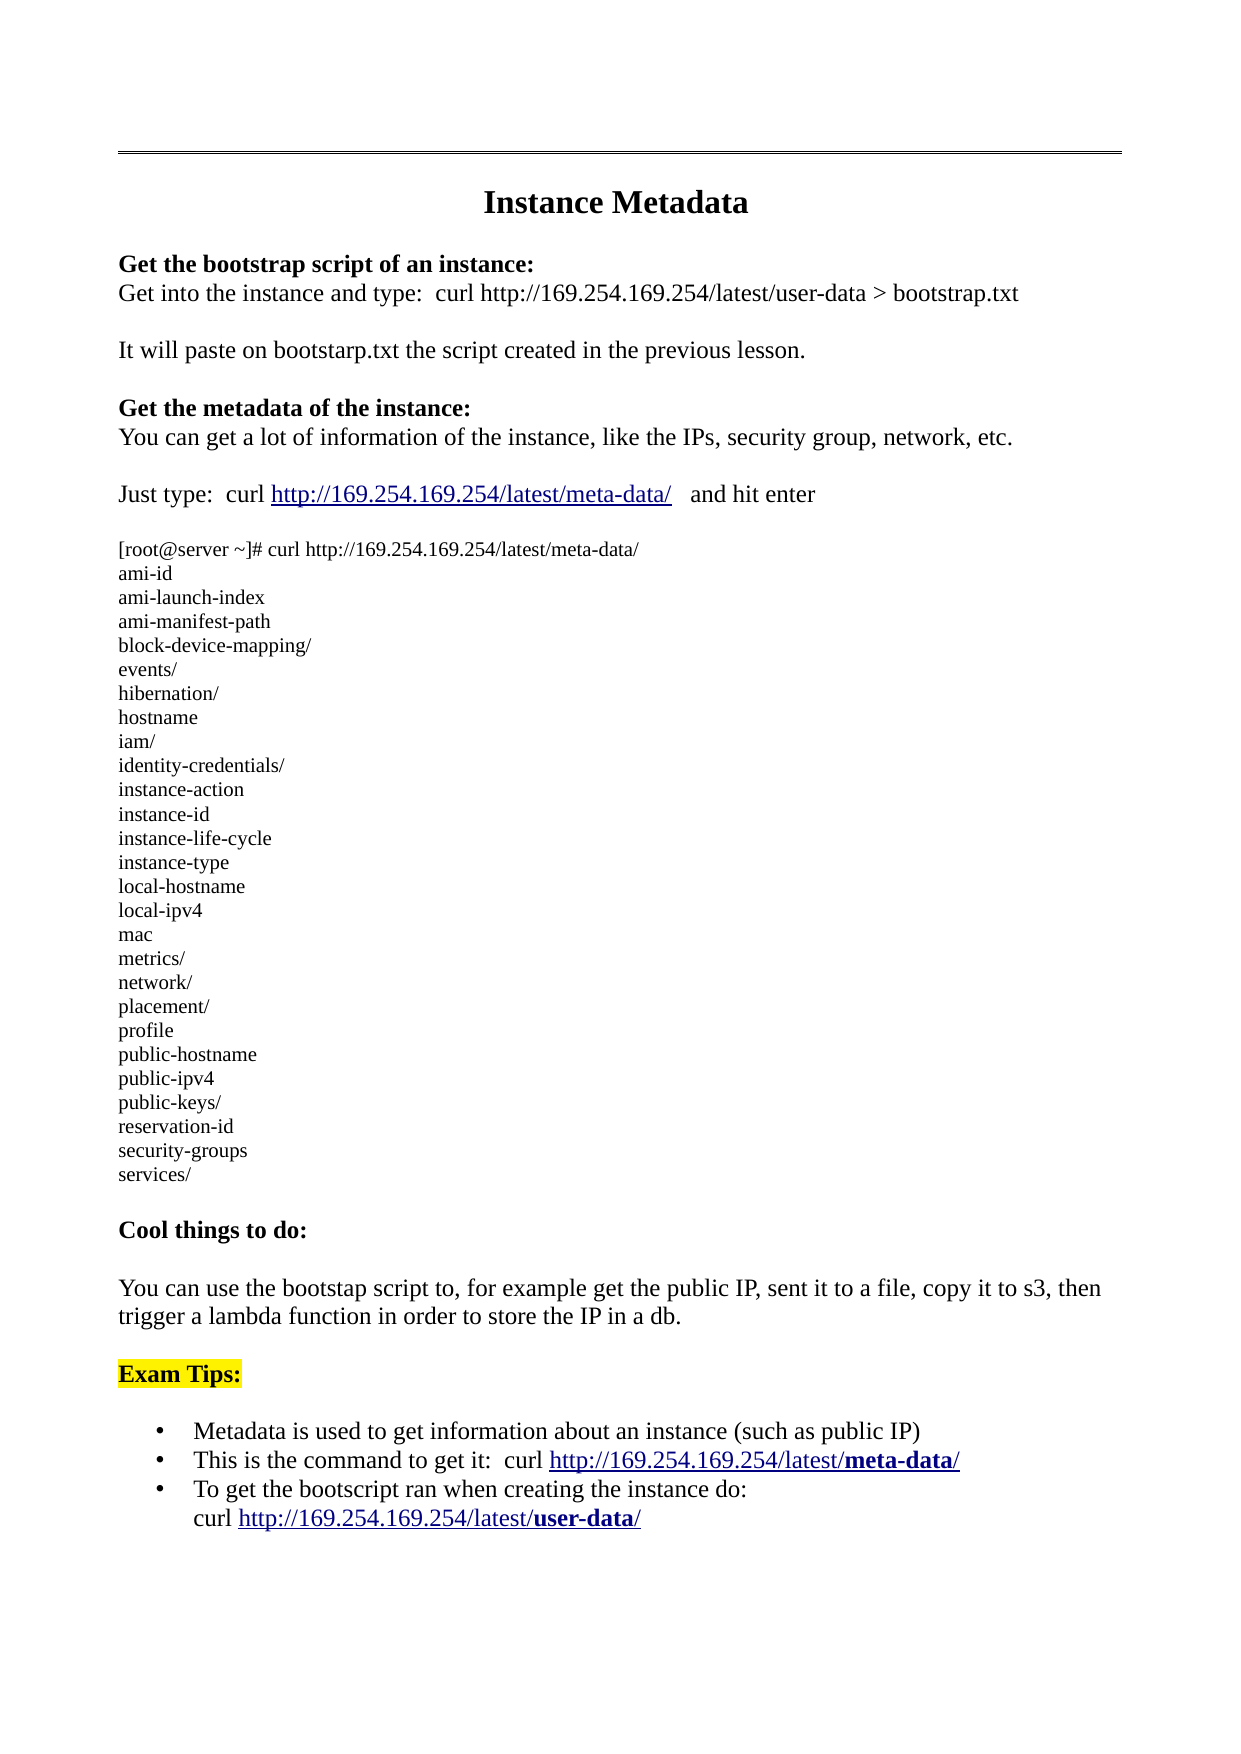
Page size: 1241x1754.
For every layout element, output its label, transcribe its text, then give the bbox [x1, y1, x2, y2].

text hibernation/ [118, 681, 1122, 705]
text instance-id [118, 801, 1122, 826]
text instance-life-cycle [118, 826, 1122, 849]
text block-device-mapping/ [118, 633, 1122, 657]
text profile [118, 1018, 1122, 1042]
text placement/ [118, 994, 1122, 1018]
text mac [118, 922, 1122, 946]
text Get the metadata of the instance: [118, 393, 1122, 422]
text instance-action [118, 777, 1122, 801]
text network/ [118, 970, 1122, 994]
text Just type: curl http://169.254.169.254/latest/meta-data/ and hit enter [118, 479, 1122, 508]
text local-hostname [118, 874, 1122, 898]
text iam/ [118, 729, 1122, 753]
text ami-launch-index [118, 585, 1122, 609]
text public-hostname [118, 1042, 1122, 1066]
text metrics/ [118, 946, 1122, 970]
text Exam Tips: [118, 1359, 1122, 1388]
text [root@server ~]# curl http://169.254.169.254/latest/meta-data/ [118, 537, 1122, 561]
text hostname [118, 705, 1122, 729]
text Get into the instance and type: curl http://169.254.169.254/latest/user-data > bootstrap.txt [118, 278, 1122, 307]
list This is the command to get it: curl http://169.254.169.254/latest/meta-data/ [156, 1445, 1122, 1474]
text ami-id [118, 561, 1122, 585]
list To get the bootscript ran when creating the instance do: [156, 1474, 1122, 1503]
text You can use the bootstap script to, for example get the public IP, sent it to a file, copy it to s3, then trigger a lambda function in order to store the IP in a db. [118, 1273, 1122, 1330]
text local-ipv4 [118, 898, 1122, 922]
text ami-manifest-path [118, 609, 1122, 633]
text identity-credentials/ [118, 753, 1122, 777]
list curl http://169.254.169.254/latest/user-data/ [156, 1503, 1122, 1531]
text reservation-id [118, 1114, 1122, 1138]
text It will paste on bootstarp.txt the script created in the previous lesson. [118, 336, 1122, 364]
text events/ [118, 657, 1122, 681]
text Cool things to do: [118, 1215, 1122, 1244]
text Instance Metadata [118, 182, 1122, 221]
text You can get a lot of information of the instance, like the IPs, security group, network, etc. [118, 422, 1122, 451]
text security-groups [118, 1138, 1122, 1162]
text public-keys/ [118, 1090, 1122, 1114]
text public-ipv4 [118, 1066, 1122, 1090]
list Metadata is used to get information about an instance (such as public IP) [156, 1416, 1122, 1445]
text Get the bootstrap script of an instance: [118, 249, 1122, 278]
text services/ [118, 1162, 1122, 1186]
text instance-type [118, 849, 1122, 874]
